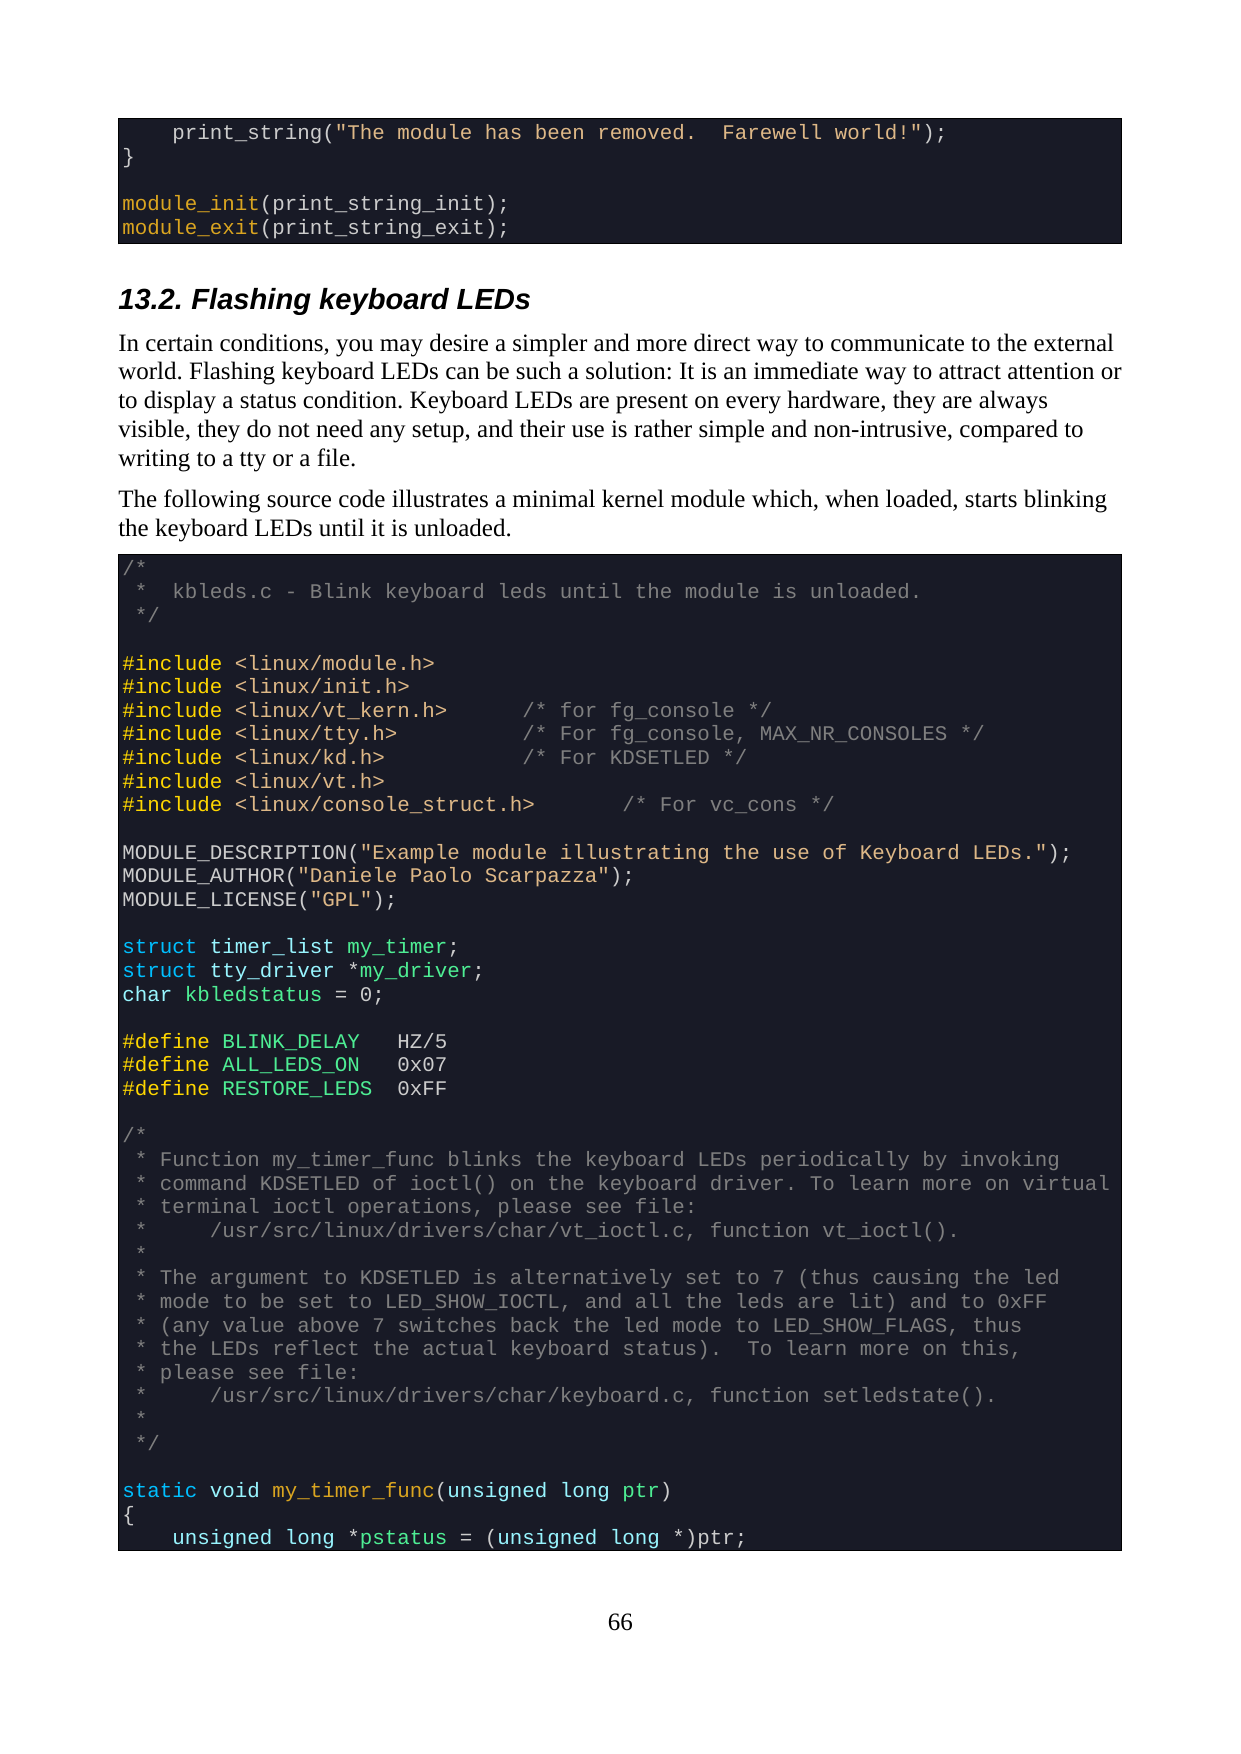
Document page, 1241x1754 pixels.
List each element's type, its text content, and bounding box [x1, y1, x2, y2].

subtitle Flashing keyboard LEDs [118, 282, 1122, 315]
text * The argument to KDSETLED is alternatively set to 7 (thus causing the led [119, 1263, 1121, 1287]
text MODULE_LICENSE("GPL"); [119, 885, 1121, 909]
text In certain conditions, you may desire a simpler and more direct way to communicate to the external world. Flashing keyboard LEDs can be such a solution: It is an immediate way to attract attention or to display a status condition. Keyboard LEDs are present on every hardware, they are always visible, they do not need any setup, and their use is rather simple and non-intrusive, compared to writing to a tty or a file. [118, 328, 1122, 471]
text #define ALL_LEDS_ON 0x07 [119, 1051, 1121, 1074]
text } [119, 142, 1121, 165]
text struct tty_driver *my_driver; [119, 956, 1121, 979]
text /* [119, 555, 1121, 578]
text #include <linux/module.h> [119, 648, 1121, 672]
text * /usr/src/linux/drivers/char/keyboard.c, function setledstate(). [119, 1382, 1121, 1405]
text { [119, 1500, 1121, 1523]
text * kbleds.c - Blink keyboard leds until the module is unloaded. [119, 578, 1121, 601]
text * [119, 1405, 1121, 1429]
text /* [119, 1121, 1121, 1145]
text MODULE_DESCRIPTION("Example module illustrating the use of Keyboard LEDs."); [119, 838, 1121, 861]
text MODULE_AUTHOR("Daniele Paolo Scarpazza"); [119, 861, 1121, 885]
text module_init(print_string_init); [119, 189, 1121, 213]
text * terminal ioctl operations, please see file: [119, 1192, 1121, 1216]
text #include <linux/console_struct.h> /* For vc_cons */ [119, 790, 1121, 814]
text * the LEDs reflect the actual keyboard status). To learn more on this, [119, 1334, 1121, 1358]
text char kbledstatus = 0; [119, 979, 1121, 1003]
text #define RESTORE_LEDS 0xFF [119, 1074, 1121, 1098]
text #define BLINK_DELAY HZ/5 [119, 1027, 1121, 1051]
text #include <linux/kd.h> /* For KDSETLED */ [119, 743, 1121, 767]
text */ [119, 601, 1121, 625]
text * Function my_timer_func blinks the keyboard LEDs periodically by invoking [119, 1145, 1121, 1169]
text module_exit(print_string_exit); [119, 213, 1121, 243]
text print_string("The module has been removed. Farewell world!"); [119, 119, 1121, 142]
text static void my_timer_func(unsigned long ptr) [119, 1476, 1121, 1500]
text */ [119, 1429, 1121, 1452]
text * mode to be set to LED_SHOW_IOCTL, and all the leds are lit) and to 0xFF [119, 1287, 1121, 1311]
text The following source code illustrates a minimal kernel module which, when loaded, starts blinking the keyboard LEDs until it is unloaded. [118, 484, 1122, 541]
text #include <linux/tty.h> /* For fg_console, MAX_NR_CONSOLES */ [119, 719, 1121, 743]
text #include <linux/vt_kern.h> /* for fg_console */ [119, 696, 1121, 719]
text * [119, 1240, 1121, 1263]
text struct timer_list my_timer; [119, 932, 1121, 956]
text * please see file: [119, 1358, 1121, 1382]
text * (any value above 7 switches back the led mode to LED_SHOW_FLAGS, thus [119, 1311, 1121, 1334]
text unsigned long *pstatus = (unsigned long *)ptr; [119, 1523, 1121, 1550]
text * /usr/src/linux/drivers/char/vt_ioctl.c, function vt_ioctl(). [119, 1216, 1121, 1240]
text * command KDSETLED of ioctl() on the keyboard driver. To learn more on virtual [119, 1169, 1121, 1192]
text #include <linux/vt.h> [119, 767, 1121, 790]
text #include <linux/init.h> [119, 672, 1121, 696]
